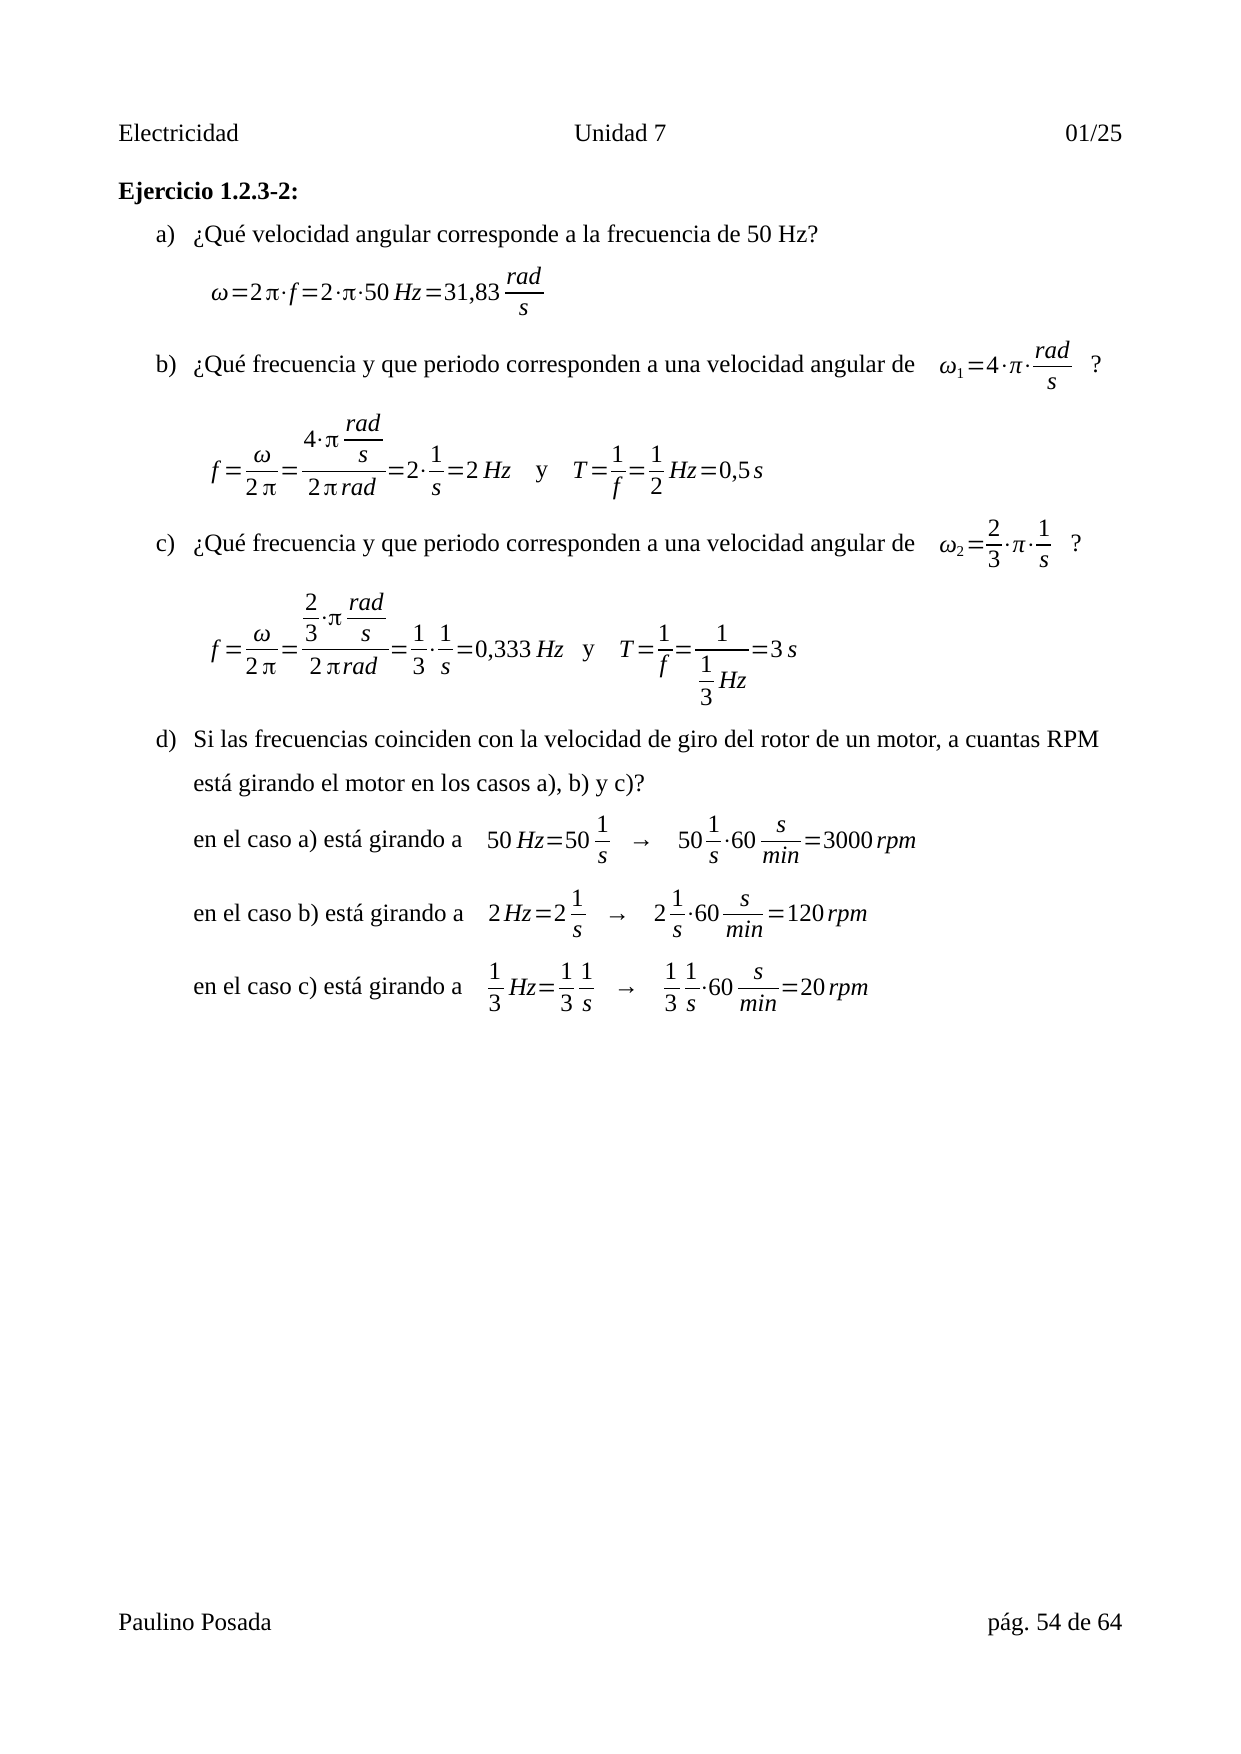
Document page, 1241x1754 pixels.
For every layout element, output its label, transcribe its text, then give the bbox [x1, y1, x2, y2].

list en el caso c) está girando a → [156, 958, 1122, 1017]
list y [156, 588, 1122, 710]
list ¿Qué frecuencia y que periodo corresponden a una velocidad angular de ? [156, 515, 1122, 574]
list Si las frecuencias coinciden con la velocidad de giro del rotor de un motor, a cuantas RPM está girando el motor en los casos a), b) y c)? [156, 724, 1122, 796]
list en el caso a) está girando a → [156, 811, 1122, 870]
list en el caso b) está girando a → [156, 884, 1122, 943]
text Ejercicio 1.2.3-2: [118, 176, 1122, 205]
list ¿Qué frecuencia y que periodo corresponden a una velocidad angular de ? [156, 336, 1122, 395]
list ¿Qué velocidad angular corresponde a la frecuencia de 50 Hz? [156, 219, 1122, 248]
list y [156, 410, 1122, 500]
